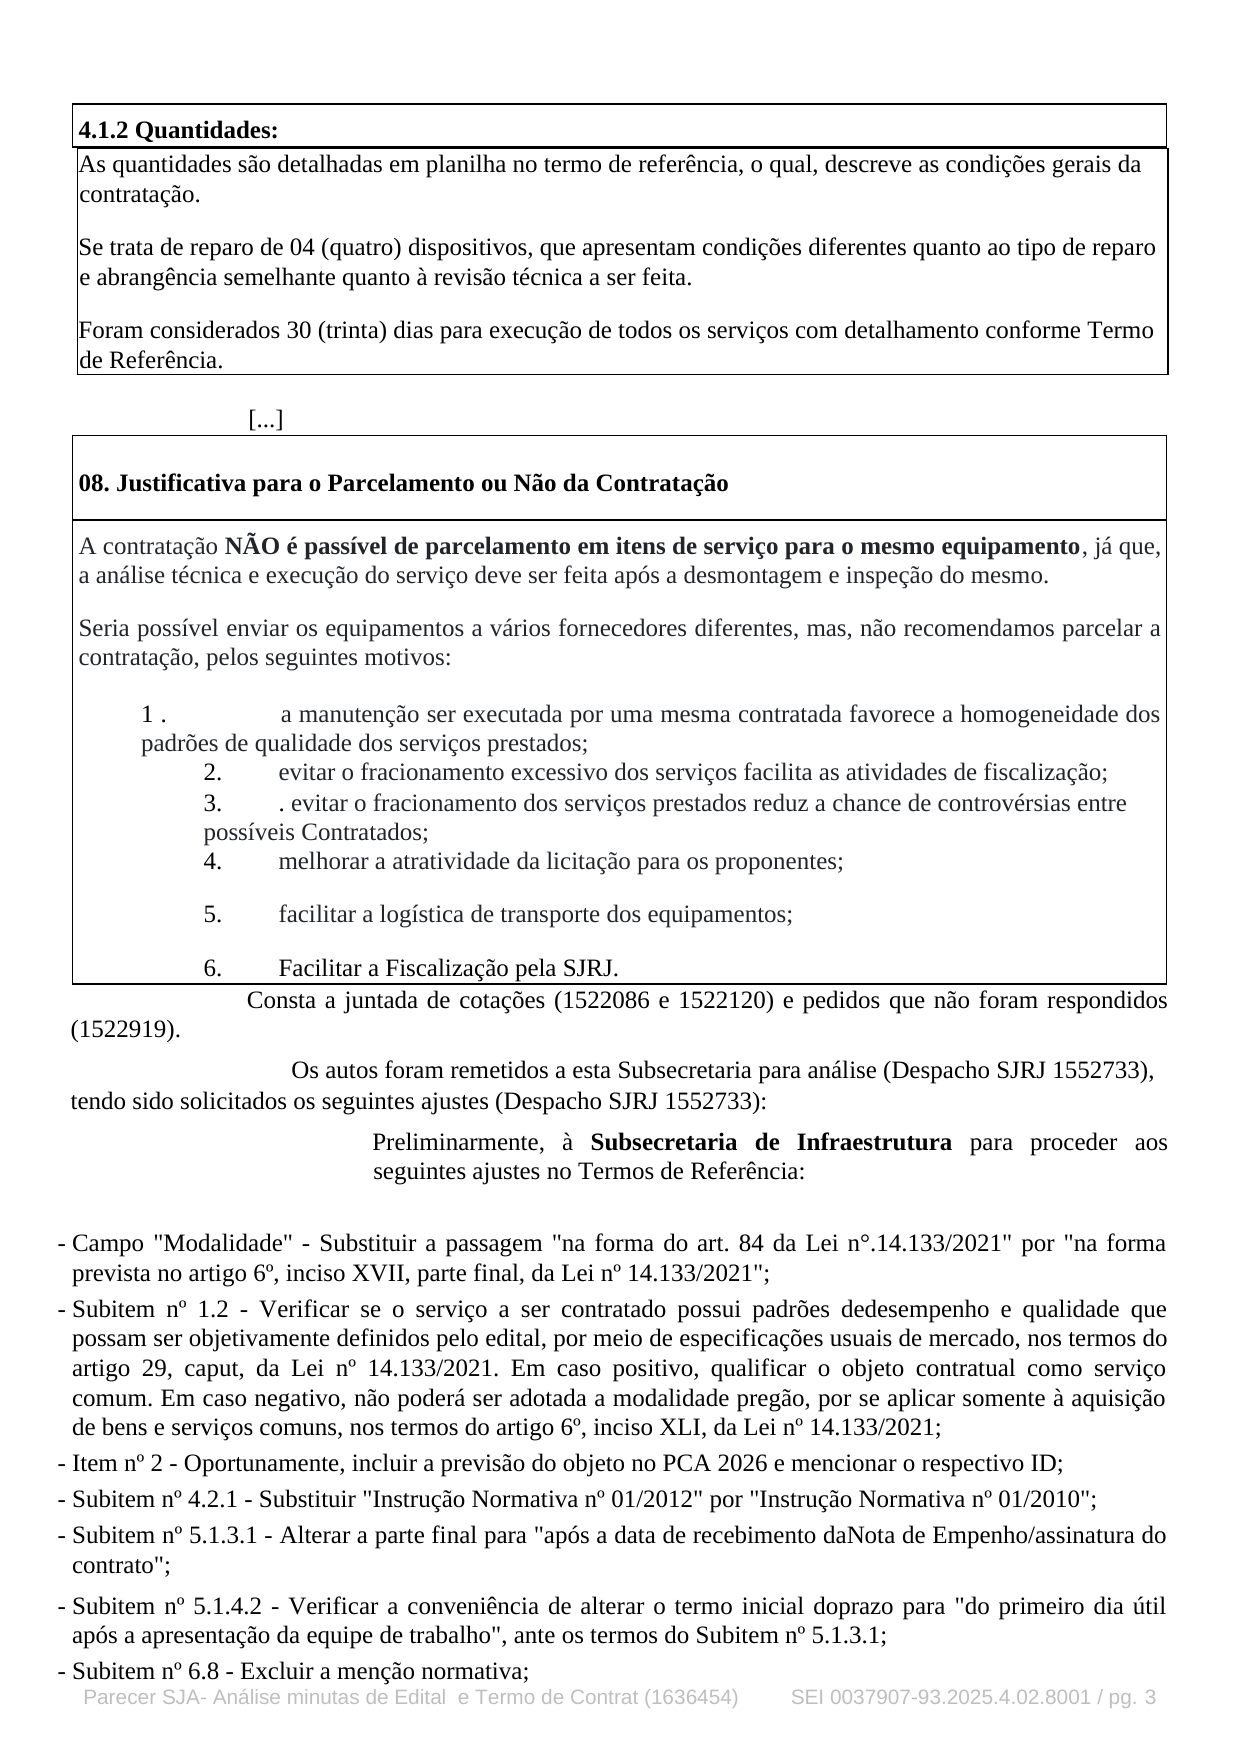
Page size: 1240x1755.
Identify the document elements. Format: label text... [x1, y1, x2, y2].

table_header 08. Justificativa para o Parcelamento ou Não da Contratação [73, 436, 1166, 519]
text [...] [248, 404, 1168, 433]
list Subitem nº 4.2.1 - Substituir "Instrução Normativa nº 01/2012" por "Instrução Normativa nº 01/2010"; [57, 1484, 1168, 1513]
table_cell 4.1.2 Quantidades: [73, 105, 1166, 146]
list Campo "Modalidade" - Substituir a passagem "na forma do art. 84 da Lei n°.14.133/2021" por "na forma prevista no artigo 6º, inciso XVII, parte final, da Lei nº 14.133/2021"; [57, 1228, 1168, 1287]
text Os autos foram remetidos a esta Subsecretaria para análise (Despacho SJRJ 1552733), [72, 1055, 1154, 1084]
text Foram considerados 30 (trinta) dias para execução de todos os serviços com detalhamento conforme Termo de Referência. [78, 314, 1167, 374]
list Subitem nº 5.1.4.2 - Verificar a conveniência de alterar o termo inicial doprazo para "do primeiro dia útil após a apresentação da equipe de trabalho", ante os termos do Subitem nº 5.1.3.1; [57, 1591, 1168, 1649]
list Subitem nº 5.1.3.1 - Alterar a parte final para "após a data de recebimento daNota de Empenho/assinatura do contrato"; [57, 1520, 1168, 1579]
text tendo sido solicitados os seguintes ajustes (Despacho SJRJ 1552733): [70, 1086, 1168, 1115]
text Preliminarmente, à Subsecretaria de Infraestrutura para proceder aos seguintes ajustes no Termos de Referência: [372, 1127, 1168, 1185]
table_cell A contratação NÃO é passível de parcelamento em itens de serviço para o mesmo equipamento, já que, a análise técnica e execução do serviço deve ser feita após a desmontagem e inspeção do mesmo. Seria possível enviar os equipamentos a vários fornecedores diferentes, mas, não recomendamos parcelar a contratação, pelos seguintes motivos: 1 . a manutenção ser executada por uma mesma contratada favorece a homogeneidade dos padrões de qualidade dos serviços prestados; evitar o fracionamento excessivo dos serviços facilita as atividades de fiscalização; . evitar o fracionamento dos serviços prestados reduz a chance de controvérsias entre possíveis Contratados; melhorar a atratividade da licitação para os proponentes; facilitar a logística de transporte dos equipamentos; Facilitar a Fiscalização pela SJRJ. [73, 521, 1166, 983]
text Se trata de reparo de 04 (quatro) dispositivos, que apresentam condições diferentes quanto ao tipo de reparo e abrangência semelhante quanto à revisão técnica a ser feita. [78, 231, 1167, 291]
list Item nº 2 - Oportunamente, incluir a previsão do objeto no PCA 2026 e mencionar o respectivo ID; [57, 1448, 1168, 1477]
list Subitem nº 1.2 - Verificar se o serviço a ser contratado possui padrões dedesempenho e qualidade que possam ser objetivamente definidos pelo edital, por meio de especificações usuais de mercado, nos termos do artigo 29, caput, da Lei nº 14.133/2021. Em caso positivo, qualificar o objeto contratual como serviço comum. Em caso negativo, não poderá ser adotada a modalidade pregão, por se aplicar somente à aquisição de bens e serviços comuns, nos termos do artigo 6º, inciso XLI, da Lei nº 14.133/2021; [57, 1294, 1168, 1441]
text Consta a juntada de cotações (1522086 e 1522120) e pedidos que não foram respondidos (1522919). [70, 985, 1168, 1043]
text As quantidades são detalhadas em planilha no termo de referência, o qual, descreve as condições gerais da contratação. [78, 149, 1167, 207]
list Subitem nº 6.8 - Excluir a menção normativa; [57, 1656, 1168, 1685]
